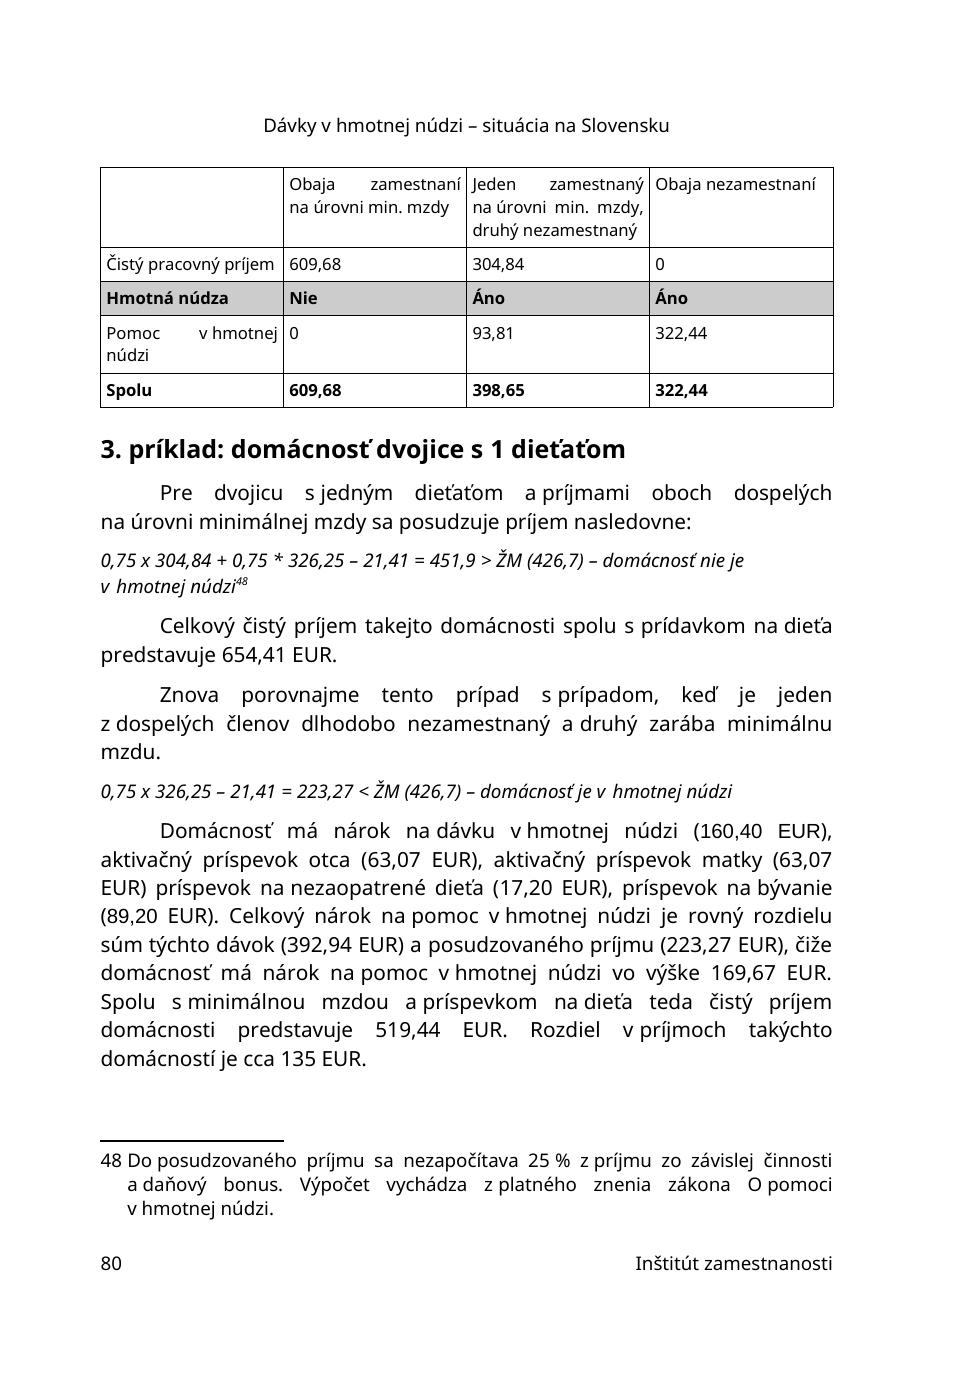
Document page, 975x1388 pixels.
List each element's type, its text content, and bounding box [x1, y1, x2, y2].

table_cell Obaja zamestnaní na úrovni min. mzdy [284, 168, 466, 247]
table_cell 304,84 [467, 248, 649, 281]
text 0,75 x 326,25 – 21,41 = 223,27 < ŽM (426,7) – domácnosť je v hmotnej núdzi [100, 778, 833, 804]
table_cell Pomoc v hmotnej núdzi [101, 316, 283, 372]
text Celkový čistý príjem takejto domácnosti spolu s prídavkom na dieťa predstavuje 654,41 EUR. [100, 611, 833, 668]
table_cell 322,44 [650, 374, 833, 407]
table_cell 0 [284, 316, 466, 372]
table_cell 609,68 [284, 374, 466, 407]
table_cell 322,44 [650, 316, 833, 372]
table_cell Spolu [101, 374, 283, 407]
table_cell 93,81 [467, 316, 649, 372]
text 0,75 x 304,84 + 0,75 * 326,25 – 21,41 = 451,9 > ŽM (426,7) – domácnosť nie je v hmotnej núdzi [100, 548, 833, 599]
text Pre dvojicu s jedným dieťaťom a príjmami oboch dospelých na úrovni minimálnej mzdy sa posudzuje príjem nasledovne: [100, 478, 833, 535]
table_cell [101, 168, 283, 247]
table_cell 0 [650, 248, 833, 281]
table_cell Nie [284, 282, 466, 315]
table_cell Obaja nezamestnaní [650, 168, 833, 247]
table_cell Hmotná núdza [101, 282, 283, 315]
text Znova porovnajme tento prípad s prípadom, keď je jeden z dospelých členov dlhodobo nezamestnaný a druhý zarába minimálnu mzdu. [100, 681, 833, 766]
table_cell Áno [467, 282, 649, 315]
subtitle 3. príklad: domácnosť dvojice s 1 dieťaťom [100, 432, 833, 466]
table_cell Jeden zamestnaný na úrovni min. mzdy, druhý nezamestnaný [467, 168, 649, 247]
text Domácnosť má nárok na dávku v hmotnej núdzi (160,40 EUR), aktivačný príspevok otca (63,07 EUR), aktivačný príspevok matky (63,07 EUR) príspevok na nezaopatrené dieťa (17,20 EUR), príspevok na bývanie (89,20 EUR). Celkový nárok na pomoc v hmotnej núdzi je rovný rozdielu súm týchto dávok (392,94 EUR) a posudzovaného príjmu (223,27 EUR), čiže domácnosť má nárok na pomoc v hmotnej núdzi vo výške 169,67 EUR. Spolu s minimálnou mzdou a príspevkom na dieťa teda čistý príjem domácnosti predstavuje 519,44 EUR. Rozdiel v príjmoch takýchto domácností je cca 135 EUR. [100, 816, 833, 1072]
table_cell Áno [650, 282, 833, 315]
table_cell 398,65 [467, 374, 649, 407]
text Do posudzovaného príjmu sa nezapočítava 25 % z príjmu zo závislej činnosti a daňový bonus. Výpočet vychádza z platného znenia zákona O pomoci v hmotnej núdzi. [100, 1147, 833, 1221]
table_cell Čistý pracovný príjem [101, 248, 283, 281]
table_cell 609,68 [284, 248, 466, 281]
